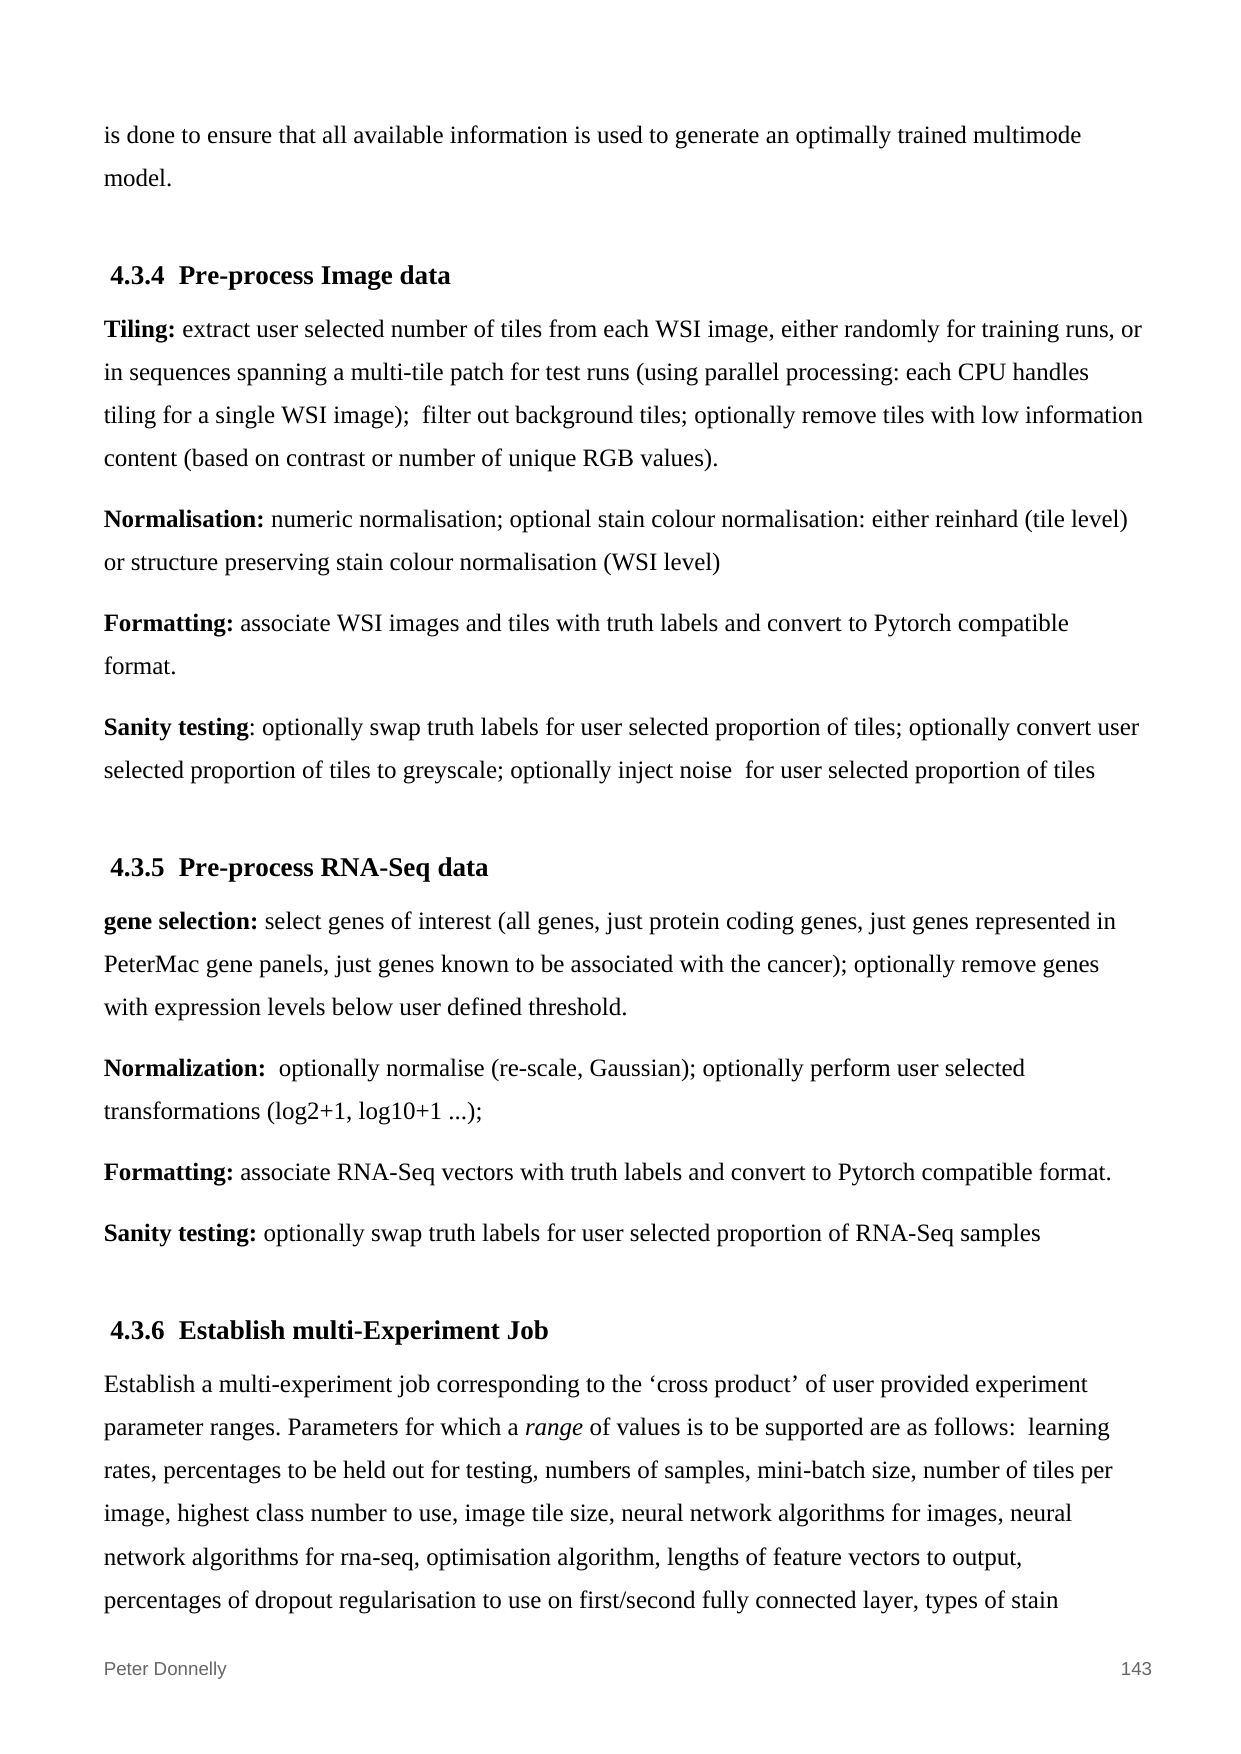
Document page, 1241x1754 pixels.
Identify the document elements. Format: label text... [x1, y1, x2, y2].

text Sanity testing: optionally swap truth labels for user selected proportion of RNA-Seq samples [103, 1218, 1146, 1247]
text Normalization: optionally normalise (re-scale, Gaussian); optionally perform user selected transformations (log2+1, log10+1 ...); [103, 1053, 1146, 1125]
text Sanity testing: optionally swap truth labels for user selected proportion of tiles; optionally convert user selected proportion of tiles to greyscale; optionally inject noise for user selected proportion of tiles [103, 712, 1146, 784]
text Establish a multi-experiment job corresponding to the ‘cross product’ of user provided experiment parameter ranges. Parameters for which a range of values is to be supported are as follows: learning rates, percentages to be held out for testing, numbers of samples, mini-batch size, number of tiles per image, highest class number to use, image tile size, neural network algorithms for images, neural network algorithms for rna-seq, optimisation algorithm, lengths of feature vectors to output, percentages of dropout regularisation to use on first/second fully connected layer, types of stain [103, 1369, 1146, 1613]
text Normalisation: numeric normalisation; optional stain colour normalisation: either reinhard (tile level) or structure preserving stain colour normalisation (WSI level) [103, 504, 1146, 576]
text Tiling: extract user selected number of tiles from each WSI image, either randomly for training runs, or in sequences spanning a multi-tile patch for test runs (using parallel processing: each CPU handles tiling for a single WSI image); filter out background tiles; optionally remove tiles with low information content (based on contrast or number of unique RGB values). [103, 314, 1146, 472]
subtitle Pre-process Image data [103, 259, 1146, 290]
subtitle Pre-process RNA-Seq data [103, 851, 1146, 883]
subtitle Establish multi-Experiment Job [103, 1314, 1146, 1346]
text Formatting: associate WSI images and tiles with truth labels and convert to Pytorch compatible format. [103, 608, 1146, 680]
text gene selection: select genes of interest (all genes, just protein coding genes, just genes represented in PeterMac gene panels, just genes known to be associated with the cancer); optionally remove genes with expression levels below user defined threshold. [103, 906, 1146, 1021]
text is done to ensure that all available information is used to generate an optimally trained multimode model. [103, 120, 1146, 192]
text Formatting: associate RNA-Seq vectors with truth labels and convert to Pytorch compatible format. [103, 1157, 1146, 1186]
